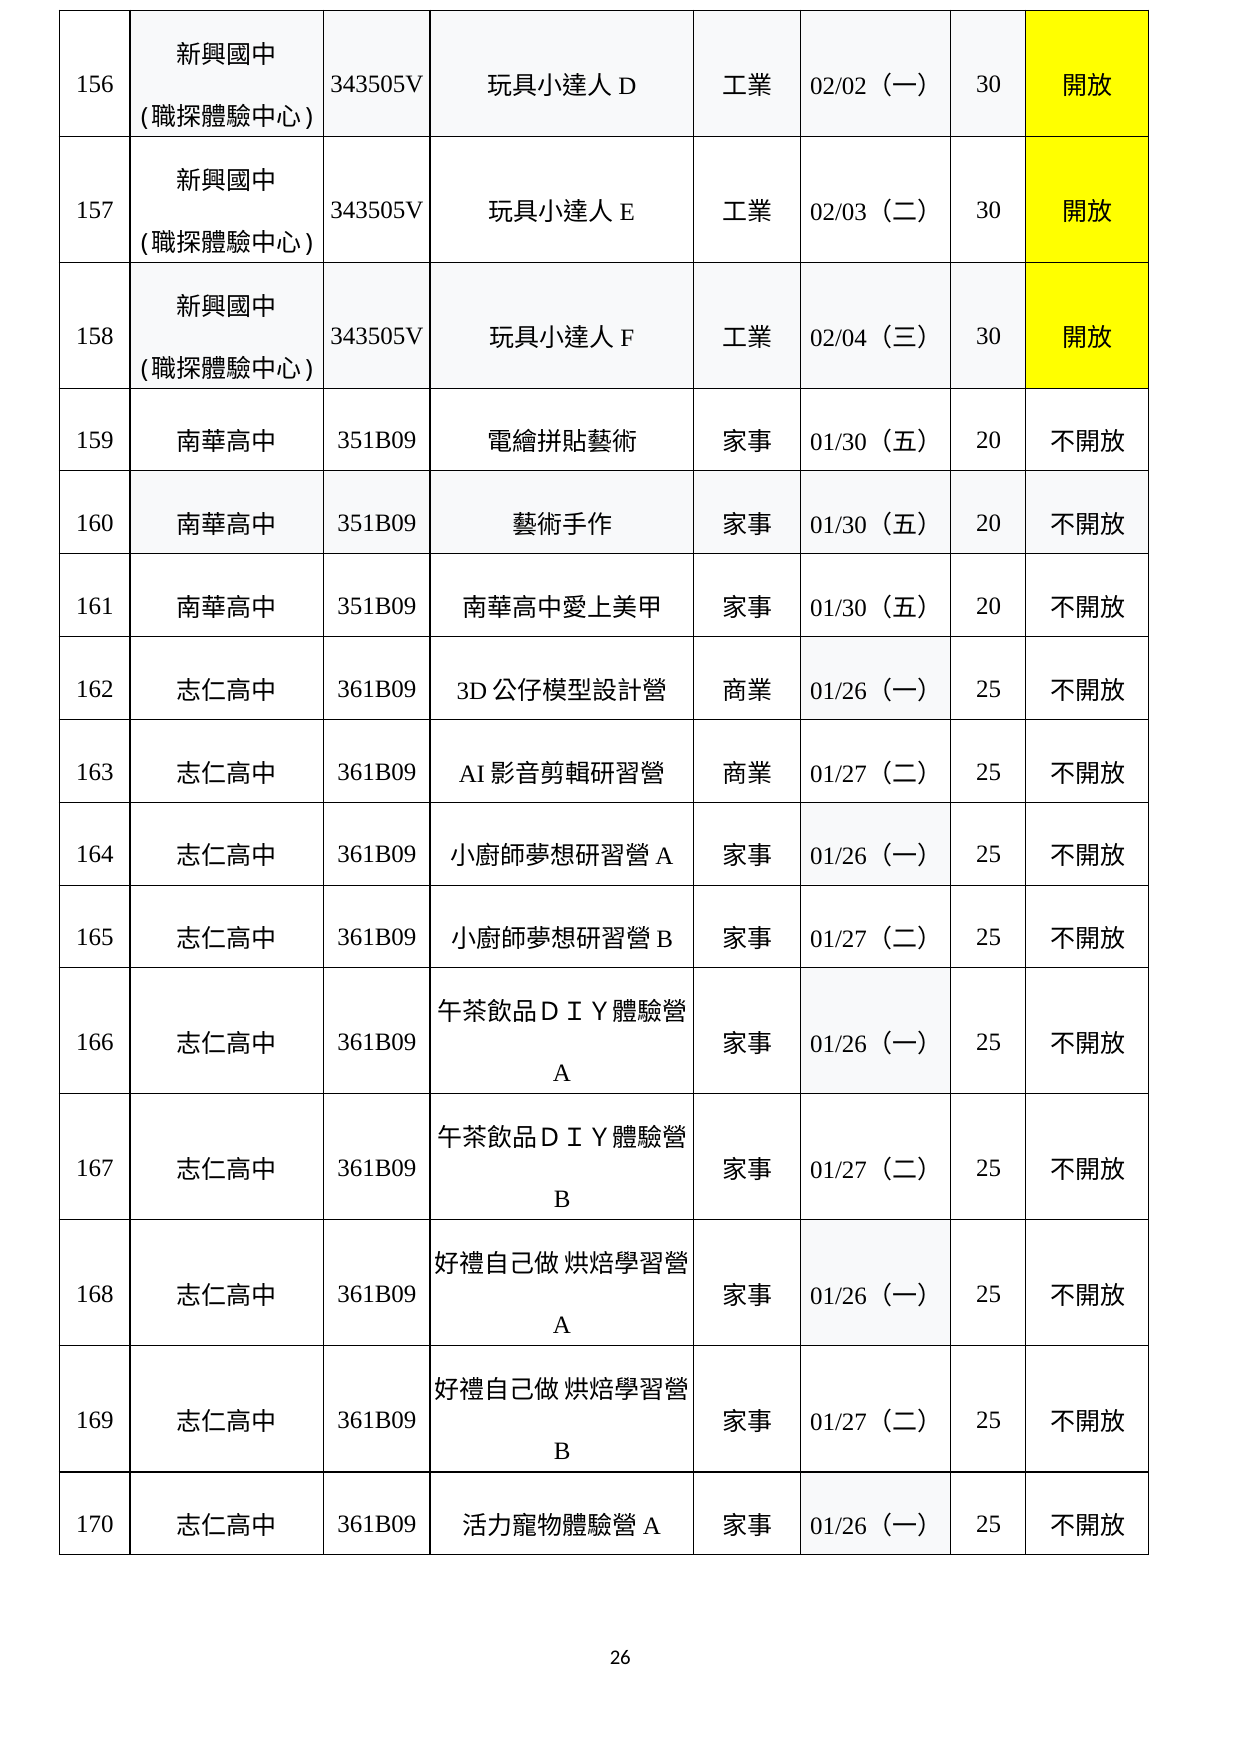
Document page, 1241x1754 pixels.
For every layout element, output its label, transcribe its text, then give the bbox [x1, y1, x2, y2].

table_cell 361B09 [324, 886, 429, 967]
table_cell 不開放 [1026, 389, 1148, 470]
table_cell 25 [951, 1346, 1025, 1471]
table_cell 159 [60, 389, 129, 470]
table_cell 工業 [694, 11, 800, 136]
table_cell 開放 [1026, 137, 1148, 262]
table_cell 01/27（二） [801, 886, 950, 967]
table_cell 30 [951, 263, 1025, 388]
table_cell 343505V [324, 263, 429, 388]
table_cell 志仁高中 [131, 1473, 323, 1554]
table_cell 志仁高中 [131, 1220, 323, 1345]
table_cell 01/26（一） [801, 1220, 950, 1345]
table_cell 家事 [694, 968, 800, 1093]
table_cell 不開放 [1026, 720, 1148, 802]
table_cell 好禮自己做 烘焙學習營B [431, 1346, 693, 1471]
table_cell 01/26（一） [801, 637, 950, 719]
table_cell 家事 [694, 471, 800, 553]
table_cell 午茶飲品ＤＩＹ體驗營A [431, 968, 693, 1093]
table_cell 01/27（二） [801, 1094, 950, 1219]
table_cell 志仁高中 [131, 1346, 323, 1471]
table_cell 家事 [694, 803, 800, 884]
table_cell 玩具小達人 D [431, 11, 693, 136]
table_cell 30 [951, 11, 1025, 136]
table_cell 志仁高中 [131, 886, 323, 967]
table_cell 南華高中 [131, 471, 323, 553]
table_cell 玩具小達人 E [431, 137, 693, 262]
table_cell 157 [60, 137, 129, 262]
table_cell 01/26（一） [801, 803, 950, 884]
table_cell 02/04（三） [801, 263, 950, 388]
table_cell 不開放 [1026, 1094, 1148, 1219]
table_cell 工業 [694, 263, 800, 388]
table_cell 25 [951, 1473, 1025, 1554]
table_cell 167 [60, 1094, 129, 1219]
table_cell 家事 [694, 389, 800, 470]
table_cell 新興國中 (職探體驗中心) [131, 263, 323, 388]
table_cell 169 [60, 1346, 129, 1471]
table_cell 01/26（一） [801, 968, 950, 1093]
table_cell 20 [951, 471, 1025, 553]
table_cell 不開放 [1026, 554, 1148, 636]
table_cell 不開放 [1026, 1220, 1148, 1345]
table_cell 20 [951, 554, 1025, 636]
table_cell 165 [60, 886, 129, 967]
table_cell 25 [951, 637, 1025, 719]
table_cell 161 [60, 554, 129, 636]
table_cell 01/30（五） [801, 471, 950, 553]
table_cell 不開放 [1026, 1473, 1148, 1554]
table_cell 361B09 [324, 1346, 429, 1471]
table_cell 361B09 [324, 803, 429, 884]
table_cell 156 [60, 11, 129, 136]
table_cell 351B09 [324, 389, 429, 470]
table_cell 開放 [1026, 263, 1148, 388]
table_cell 170 [60, 1473, 129, 1554]
table_cell 不開放 [1026, 968, 1148, 1093]
table_cell 168 [60, 1220, 129, 1345]
table_cell 361B09 [324, 720, 429, 802]
table_cell 25 [951, 1094, 1025, 1219]
table_cell 小廚師夢想研習營B [431, 886, 693, 967]
table_cell 361B09 [324, 1220, 429, 1345]
table_cell 南華高中愛上美甲 [431, 554, 693, 636]
table_cell 志仁高中 [131, 803, 323, 884]
table_cell 361B09 [324, 637, 429, 719]
table_cell 志仁高中 [131, 637, 323, 719]
table_cell 25 [951, 1220, 1025, 1345]
table_cell 志仁高中 [131, 968, 323, 1093]
table_cell 家事 [694, 1346, 800, 1471]
table_cell 新興國中 (職探體驗中心) [131, 137, 323, 262]
table_cell 玩具小達人 F [431, 263, 693, 388]
table_cell 小廚師夢想研習營A [431, 803, 693, 884]
table_cell 01/30（五） [801, 389, 950, 470]
table_cell 志仁高中 [131, 1094, 323, 1219]
table_cell 南華高中 [131, 554, 323, 636]
table_cell 不開放 [1026, 1346, 1148, 1471]
table_cell 新興國中 (職探體驗中心) [131, 11, 323, 136]
table_cell 162 [60, 637, 129, 719]
table_cell 家事 [694, 1094, 800, 1219]
table_cell 25 [951, 968, 1025, 1093]
table_cell 361B09 [324, 1094, 429, 1219]
table_cell 開放 [1026, 11, 1148, 136]
table_cell 藝術手作 [431, 471, 693, 553]
table_cell 商業 [694, 720, 800, 802]
table_cell 好禮自己做 烘焙學習營A [431, 1220, 693, 1345]
table_cell 不開放 [1026, 886, 1148, 967]
table_cell 25 [951, 720, 1025, 802]
table_cell 活力寵物體驗營A [431, 1473, 693, 1554]
table_cell 商業 [694, 637, 800, 719]
table_cell 工業 [694, 137, 800, 262]
table_cell 家事 [694, 554, 800, 636]
table_cell 25 [951, 886, 1025, 967]
table_cell 20 [951, 389, 1025, 470]
table_cell AI影音剪輯研習營 [431, 720, 693, 802]
table_cell 家事 [694, 1220, 800, 1345]
table_cell 01/27（二） [801, 1346, 950, 1471]
table_cell 電繪拼貼藝術 [431, 389, 693, 470]
table_cell 02/03（二） [801, 137, 950, 262]
table_cell 351B09 [324, 554, 429, 636]
table_cell 01/26（一） [801, 1473, 950, 1554]
table_cell 志仁高中 [131, 720, 323, 802]
table_cell 南華高中 [131, 389, 323, 470]
table_cell 午茶飲品ＤＩＹ體驗營B [431, 1094, 693, 1219]
table_cell 160 [60, 471, 129, 553]
table_cell 02/02（一） [801, 11, 950, 136]
table_cell 不開放 [1026, 637, 1148, 719]
table_cell 343505V [324, 137, 429, 262]
table_cell 25 [951, 803, 1025, 884]
table_cell 不開放 [1026, 803, 1148, 884]
table_cell 164 [60, 803, 129, 884]
table_cell 361B09 [324, 1473, 429, 1554]
table_cell 家事 [694, 886, 800, 967]
table_cell 30 [951, 137, 1025, 262]
table_cell 01/30（五） [801, 554, 950, 636]
table_cell 166 [60, 968, 129, 1093]
table_cell 163 [60, 720, 129, 802]
table_cell 158 [60, 263, 129, 388]
table_cell 351B09 [324, 471, 429, 553]
table_cell 家事 [694, 1473, 800, 1554]
table_cell 01/27（二） [801, 720, 950, 802]
table_cell 3D公仔模型設計營 [431, 637, 693, 719]
table_cell 不開放 [1026, 471, 1148, 553]
table_cell 361B09 [324, 968, 429, 1093]
table_cell 343505V [324, 11, 429, 136]
